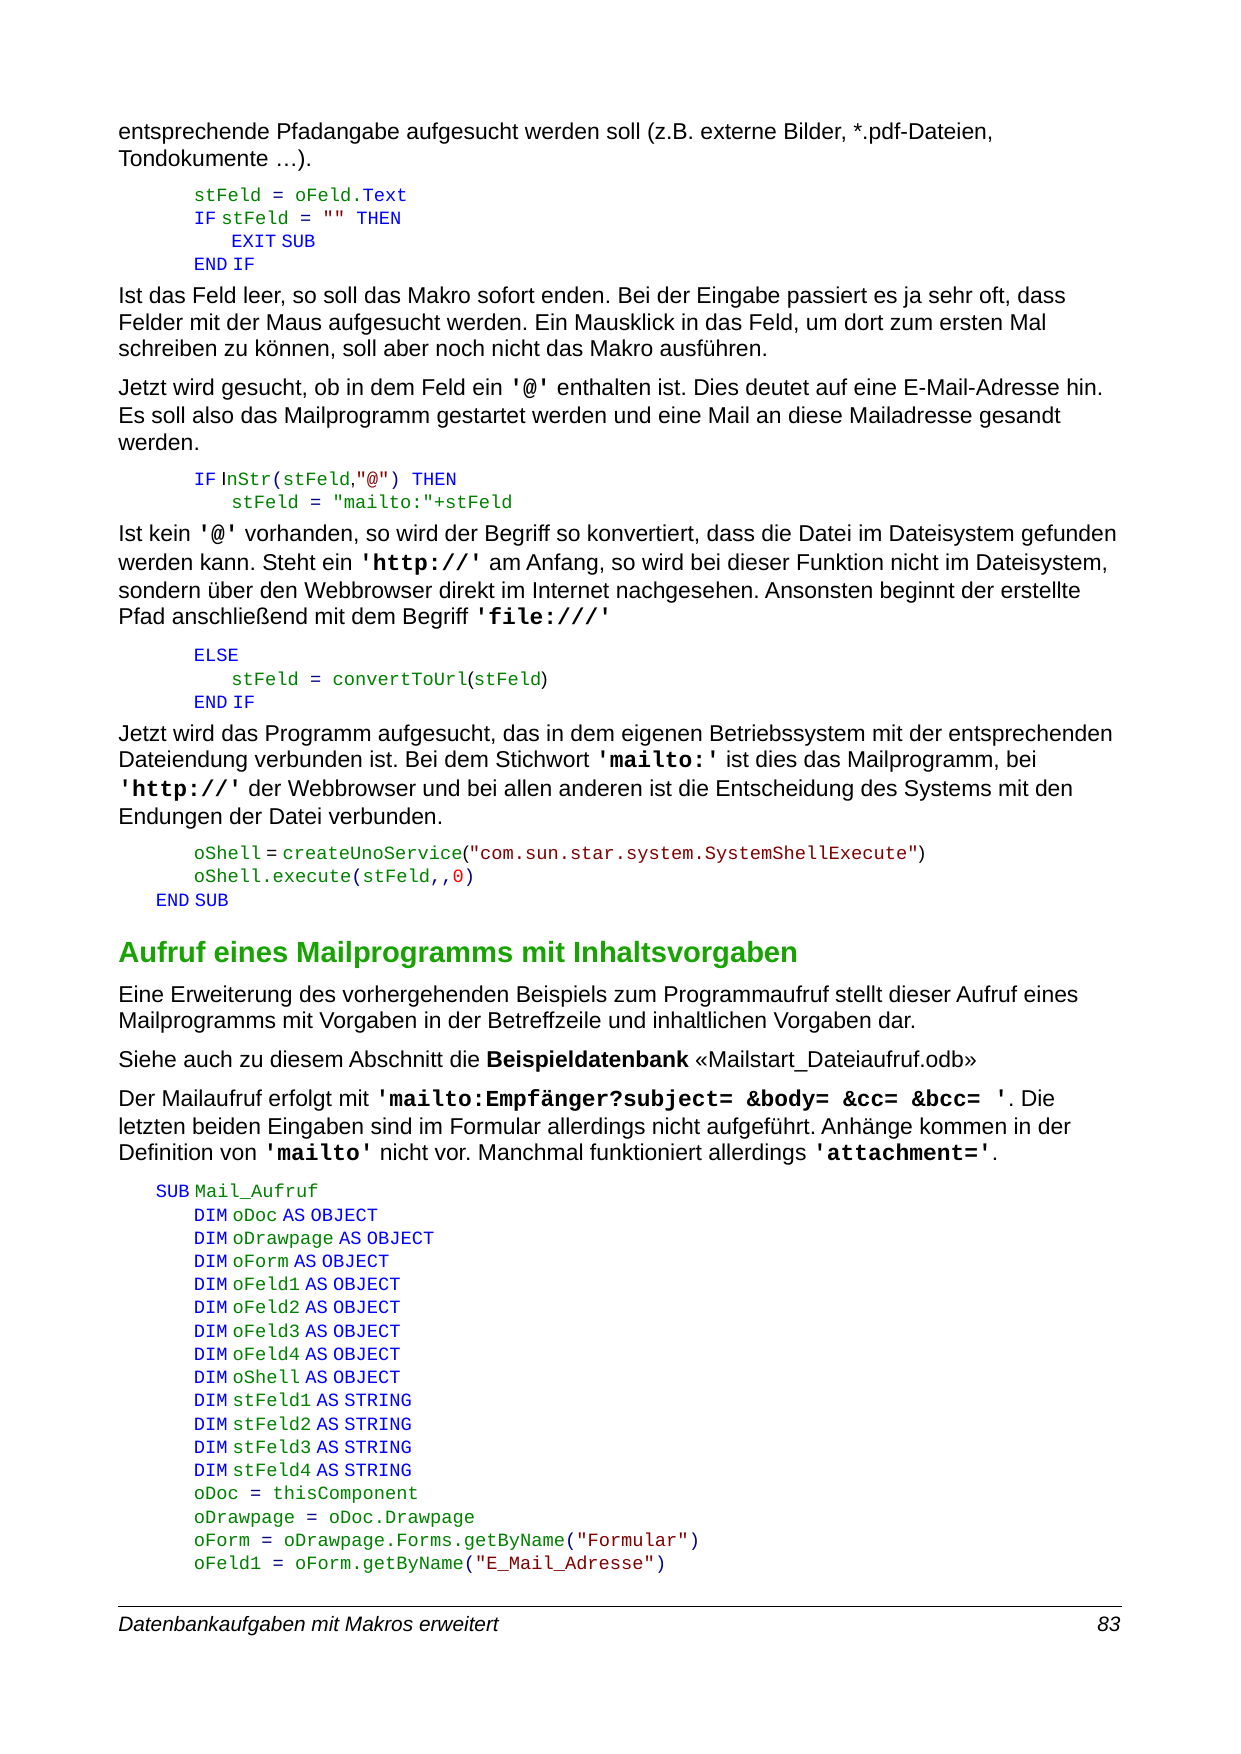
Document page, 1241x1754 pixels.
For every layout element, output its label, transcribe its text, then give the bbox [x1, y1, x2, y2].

text DIM oShell AS OBJECT [156, 1366, 1122, 1389]
text Siehe auch zu diesem Abschnitt die Beispieldatenbank «Mailstart_Dateiaufruf.odb» [118, 1046, 1122, 1072]
text DIM stFeld1 AS STRING [156, 1389, 1122, 1412]
text END IF [156, 253, 1122, 276]
text entsprechende Pfadangabe aufgesucht werden soll (z.B. externe Bilder, *.pdf-Dateien, Tondokumente …). [118, 118, 1122, 171]
text DIM stFeld3 AS STRING [156, 1436, 1122, 1459]
text Jetzt wird das Programm aufgesucht, das in dem eigenen Betriebssystem mit der entsprechenden Dateiendung verbunden ist. Bei dem Stichwort 'mailto:' ist dies das Mailprogramm, bei 'http://' der Webbrowser und bei allen anderen ist die Entscheidung des Systems mit den Endungen der Datei verbunden. [118, 720, 1122, 829]
text oFeld1 = oForm.getByName("E_Mail_Adresse") [156, 1552, 1122, 1575]
text DIM oDoc AS OBJECT [156, 1203, 1122, 1227]
text IF stFeld = "" THEN [156, 207, 1122, 230]
text EXIT SUB [156, 230, 1122, 253]
text stFeld = "mailto:"+stFeld [156, 491, 1122, 514]
text Der Mailaufruf erfolgt mit 'mailto:Empfänger?subject= &body= &cc= &bcc= '. Die letzten beiden Eingaben sind im Formular allerdings nicht aufgeführt. Anhänge kommen in der Definition von 'mailto' nicht vor. Manchmal funktioniert allerdings 'attachment='. [118, 1085, 1122, 1168]
text Ist das Feld leer, so soll das Makro sofort enden. Bei der Eingabe passiert es ja sehr oft, dass Felder mit der Maus aufgesucht werden. Ein Mausklick in das Feld, um dort zum ersten Mal schreiben zu können, soll aber noch nicht das Makro ausführen. [118, 282, 1122, 362]
text oDrawpage = oDoc.Drawpage [156, 1505, 1122, 1529]
text oDoc = thisComponent [156, 1482, 1122, 1505]
text DIM oDrawpage AS OBJECT [156, 1227, 1122, 1250]
text DIM oFeld3 AS OBJECT [156, 1319, 1122, 1343]
text END SUB [156, 888, 1122, 912]
text oShell.execute(stFeld,,0) [156, 865, 1122, 888]
text stFeld = oFeld.Text [156, 183, 1122, 207]
text DIM oForm AS OBJECT [156, 1250, 1122, 1273]
text DIM stFeld4 AS STRING [156, 1459, 1122, 1482]
text DIM stFeld2 AS STRING [156, 1412, 1122, 1436]
text DIM oFeld1 AS OBJECT [156, 1273, 1122, 1296]
text DIM oFeld4 AS OBJECT [156, 1343, 1122, 1366]
text oShell = createUnoService("com.sun.star.system.SystemShellExecute") [156, 842, 1122, 865]
text stFeld = convertToUrl(stFeld) [156, 667, 1122, 691]
text Jetzt wird gesucht, ob in dem Feld ein '@' enthalten ist. Dies deutet auf eine E-Mail-Adresse hin. Es soll also das Mailprogramm gestartet werden und eine Mail an diese Mailadresse gesandt werden. [118, 374, 1122, 455]
text ELSE [156, 644, 1122, 667]
text Ist kein '@' vorhanden, so wird der Begriff so konvertiert, dass die Datei im Dateisystem gefunden werden kann. Steht ein 'http://' am Anfang, so wird bei dieser Funktion nicht im Dateisystem, sondern über den Webbrowser direkt im Internet nachgesehen. Ansonsten beginnt der erstellte Pfad anschließend mit dem Begriff 'file:///' [118, 520, 1122, 632]
text SUB Mail_Aufruf [156, 1180, 1122, 1203]
subtitle Aufruf eines Mailprogramms mit Inhaltsvorgaben [118, 935, 1122, 968]
text Eine Erweiterung des vorhergehenden Beispiels zum Programmaufruf stellt dieser Aufruf eines Mailprogramms mit Vorgaben in der Betreffzeile und inhaltlichen Vorgaben dar. [118, 981, 1122, 1033]
text DIM oFeld2 AS OBJECT [156, 1296, 1122, 1319]
text END IF [156, 691, 1122, 714]
text oForm = oDrawpage.Forms.getByName("Formular") [156, 1529, 1122, 1552]
text IF InStr(stFeld,"@") THEN [156, 468, 1122, 491]
